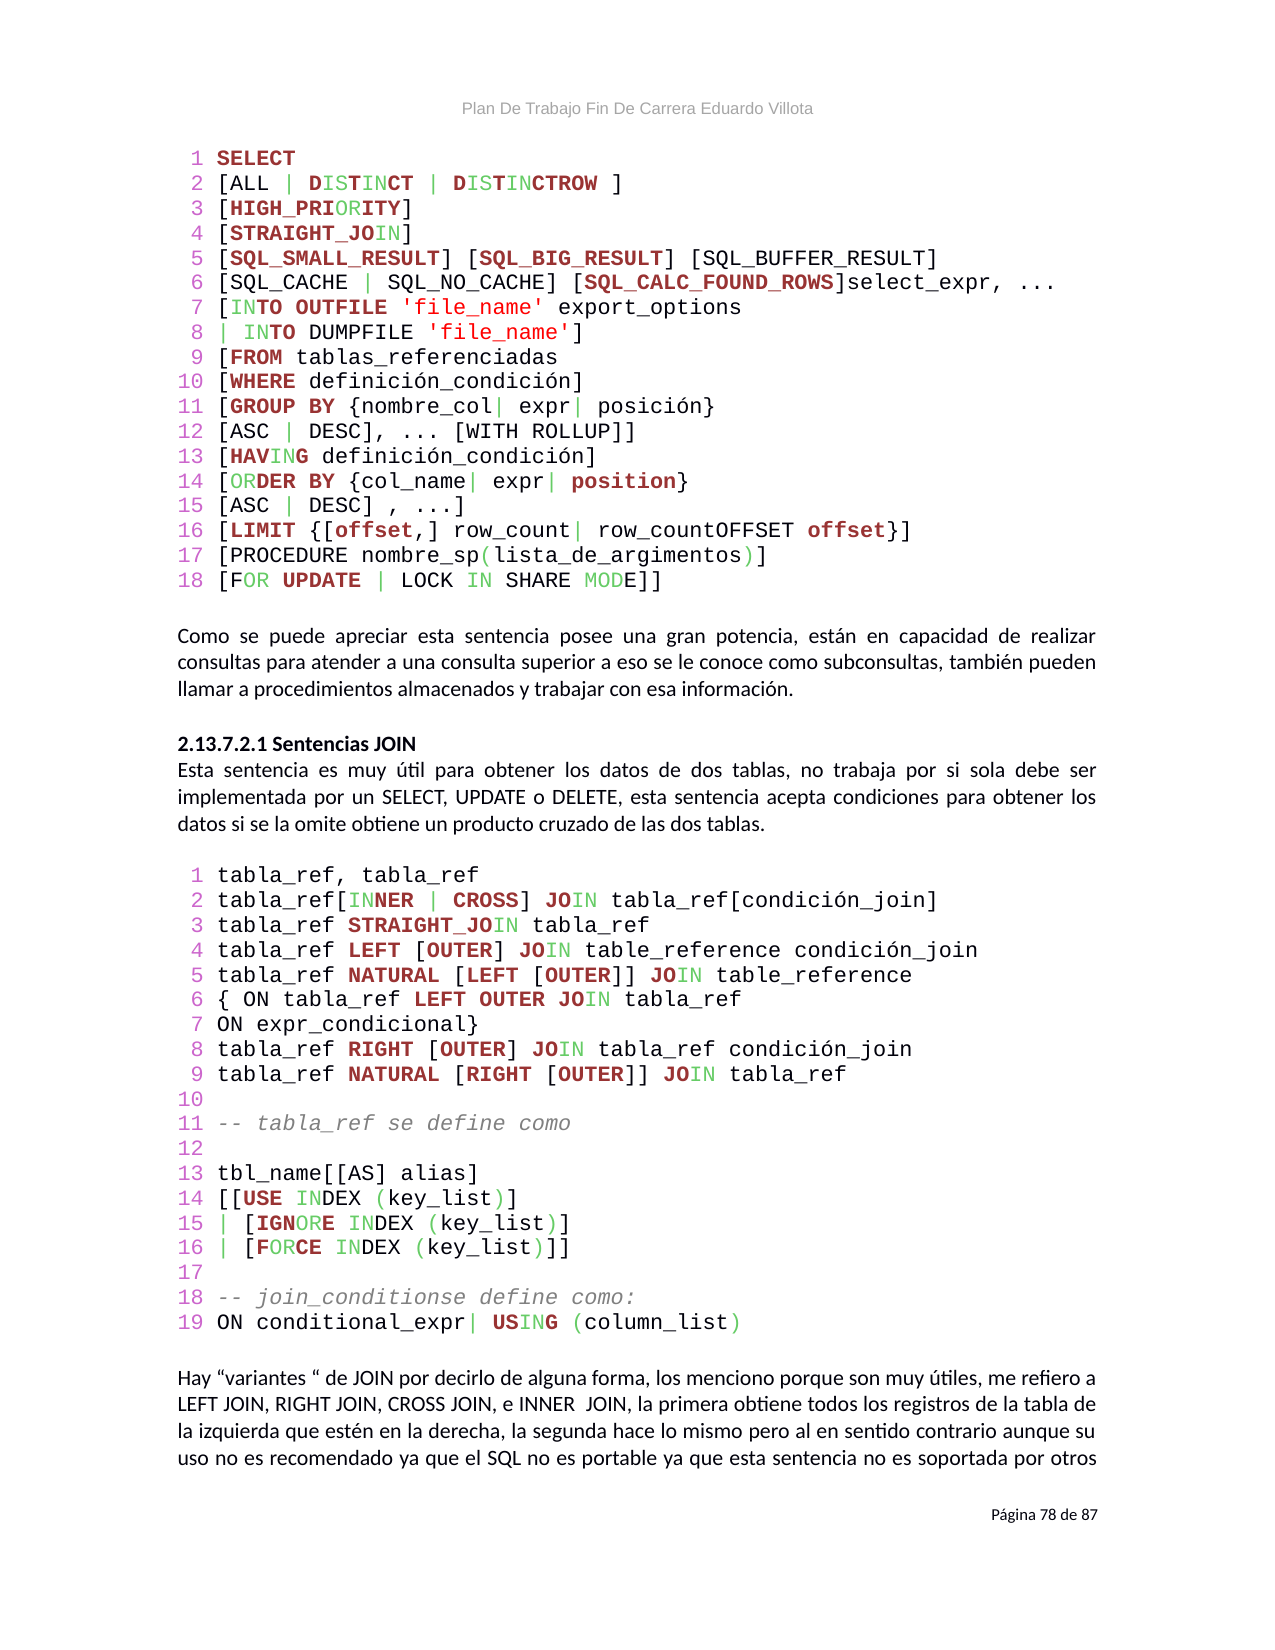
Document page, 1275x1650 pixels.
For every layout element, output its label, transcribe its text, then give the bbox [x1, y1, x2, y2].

text 13 [HAVING definición_condición] [177, 445, 1098, 470]
text 2 [ALL | DISTINCT | DISTINCTROW ] [177, 172, 1098, 197]
text 11 [GROUP BY {nombre_col| expr| posición} [177, 396, 1098, 420]
text 15 [ASC | DESC] , ...] [177, 495, 1098, 519]
text Esta sentencia es muy útil para obtener los datos de dos tablas, no trabaja por si sola debe ser implementada por un SELECT, UPDATE o DELETE, esta sentencia acepta condiciones para obtener los datos si se la omite obtiene un producto cruzado de las dos tablas. [177, 757, 1098, 837]
text 16 | [FORCE INDEX (key_list)]] [177, 1236, 1098, 1261]
text 4 tabla_ref LEFT [OUTER] JOIN table_reference condición_join [177, 939, 1098, 964]
text 11 -- tabla_ref se define como [177, 1112, 1098, 1137]
text Hay “variantes “ de JOIN por decirlo de alguna forma, los menciono porque son muy útiles, me refiero a LEFT JOIN, RIGHT JOIN, CROSS JOIN, e INNER JOIN, la primera obtiene todos los registros de la tabla de la izquierda que estén en la derecha, la segunda hace lo mismo pero al en sentido contrario aunque su uso no es recomendado ya que el SQL no es portable ya que esta sentencia no es soportada por otros [177, 1364, 1098, 1470]
text 12 [ASC | DESC], ... [WITH ROLLUP]] [177, 420, 1098, 445]
text 7 ON expr_condicional} [177, 1013, 1098, 1038]
text 18 -- join_conditionse define como: [177, 1286, 1098, 1311]
text 1 tabla_ref, tabla_ref [177, 864, 1098, 889]
text 7 [INTO OUTFILE 'file_name' export_options [177, 296, 1098, 321]
text 8 | INTO DUMPFILE 'file_name'] [177, 321, 1098, 346]
text 2.13.7.2.1 Sentencias JOIN [177, 730, 1098, 757]
text 18 [FOR UPDATE | LOCK IN SHARE MODE]] [177, 569, 1098, 594]
text 8 tabla_ref RIGHT [OUTER] JOIN tabla_ref condición_join [177, 1038, 1098, 1063]
text 14 [ORDER BY {col_name| expr| position} [177, 470, 1098, 495]
text 16 [LIMIT {[offset,] row_count| row_countOFFSET offset}] [177, 519, 1098, 544]
text 9 tabla_ref NATURAL [RIGHT [OUTER]] JOIN tabla_ref [177, 1063, 1098, 1088]
text 6 [SQL_CACHE | SQL_NO_CACHE] [SQL_CALC_FOUND_ROWS]select_expr, ... [177, 272, 1098, 296]
text 2 tabla_ref[INNER | CROSS] JOIN tabla_ref[condición_join] [177, 889, 1098, 914]
text 13 tbl_name[[AS] alias] [177, 1162, 1098, 1187]
text 1 SELECT [177, 148, 1098, 172]
text 10 [WHERE definición_condición] [177, 371, 1098, 396]
text 6 { ON tabla_ref LEFT OUTER JOIN tabla_ref [177, 988, 1098, 1013]
text 17 [PROCEDURE nombre_sp(lista_de_argimentos)] [177, 544, 1098, 569]
text 3 [HIGH_PRIORITY] [177, 197, 1098, 222]
text 4 [STRAIGHT_JOIN] [177, 222, 1098, 247]
text 15 | [IGNORE INDEX (key_list)] [177, 1212, 1098, 1236]
text 12 [177, 1137, 1098, 1162]
text 14 [[USE INDEX (key_list)] [177, 1187, 1098, 1212]
text 3 tabla_ref STRAIGHT_JOIN tabla_ref [177, 914, 1098, 939]
text 9 [FROM tablas_referenciadas [177, 346, 1098, 371]
text 17 [177, 1261, 1098, 1286]
text Como se puede apreciar esta sentencia posee una gran potencia, están en capacidad de realizar consultas para atender a una consulta superior a eso se le conoce como subconsultas, también pueden llamar a procedimientos almacenados y trabajar con esa información. [177, 622, 1098, 702]
text 10 [177, 1088, 1098, 1112]
text 19 ON conditional_expr| USING (column_list) [177, 1311, 1098, 1336]
text 5 [SQL_SMALL_RESULT] [SQL_BIG_RESULT] [SQL_BUFFER_RESULT] [177, 247, 1098, 272]
text 5 tabla_ref NATURAL [LEFT [OUTER]] JOIN table_reference [177, 964, 1098, 988]
